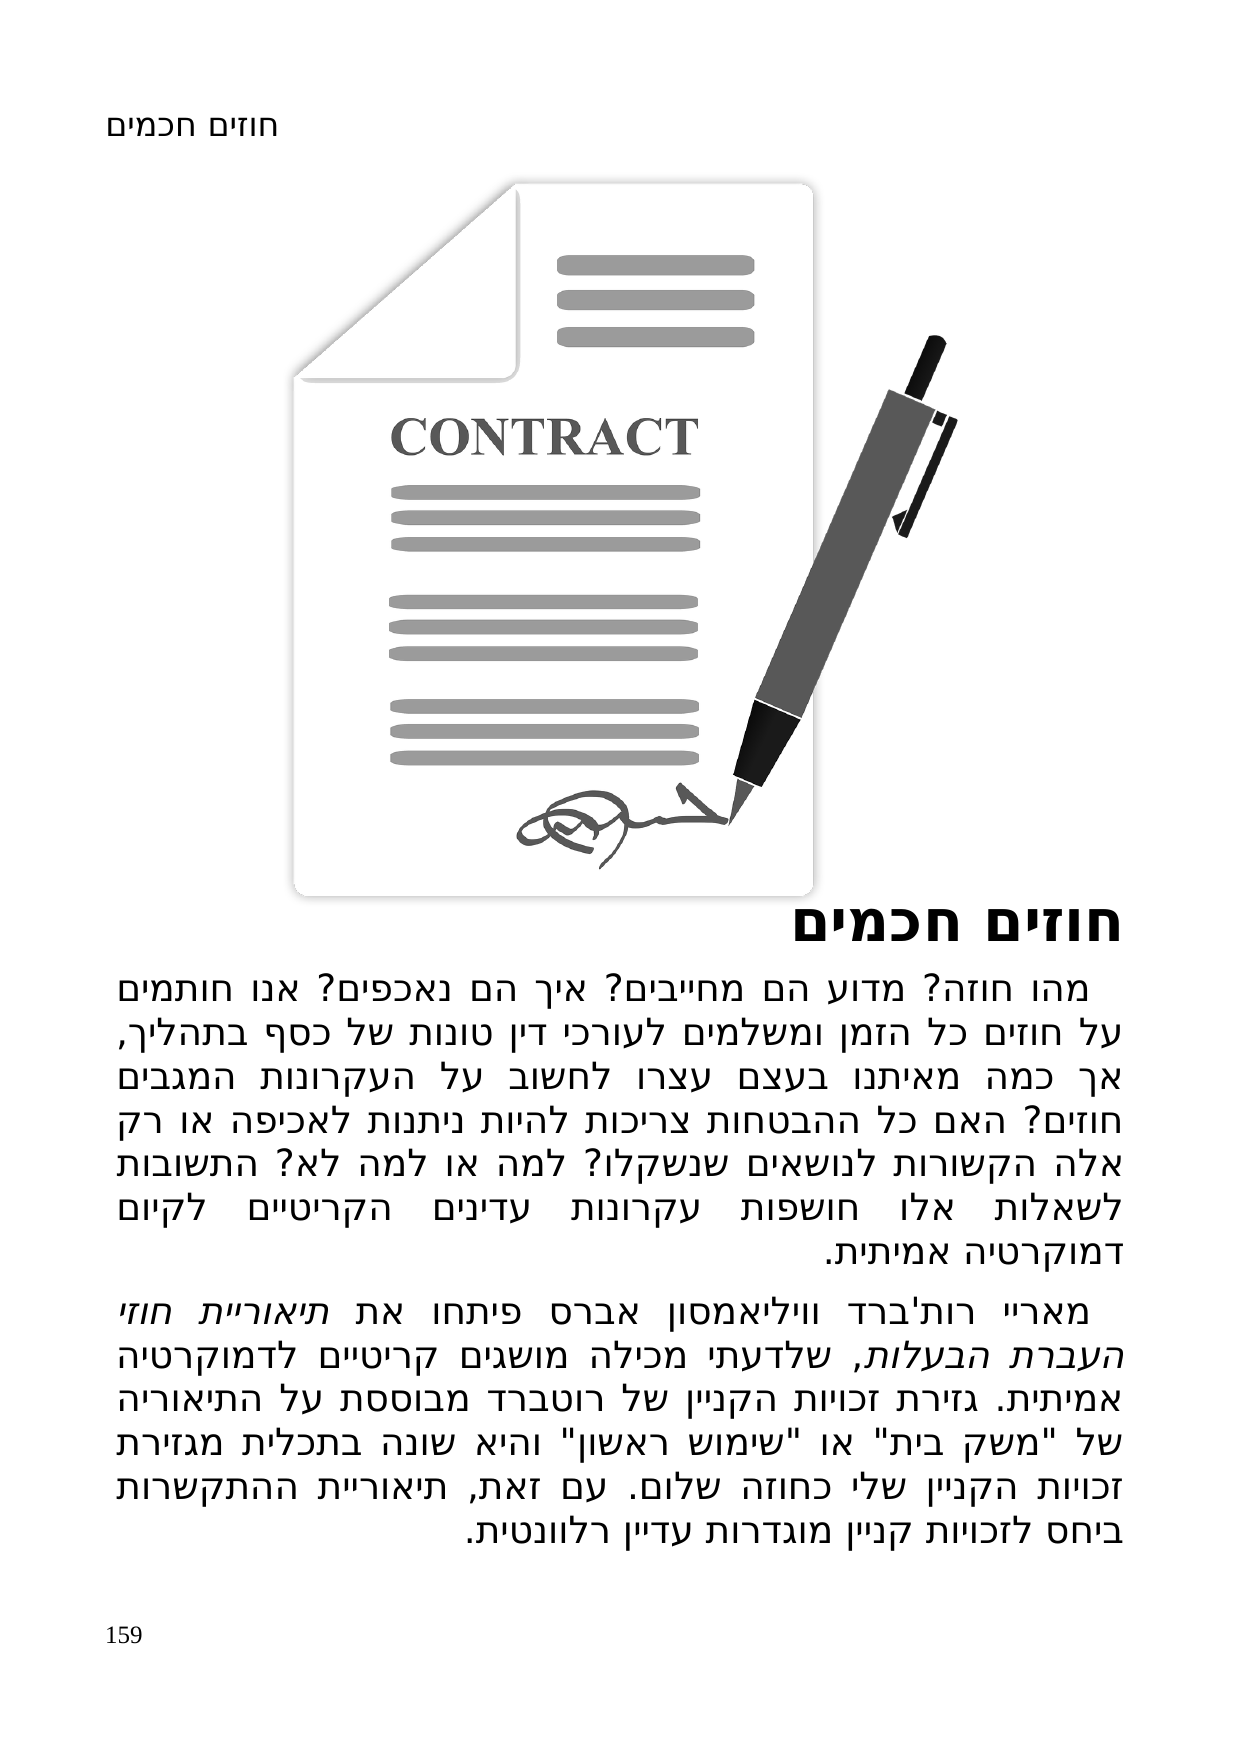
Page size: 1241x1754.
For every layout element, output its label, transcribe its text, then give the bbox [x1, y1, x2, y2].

subtitle חוזים חכמים [116, 907, 1124, 951]
picture [282, 172, 958, 907]
text מאריי רות'ברד וויליאמסון אברס פיתחו את תיאוריית חוזי העברת הבעלות, שלדעתי מכילה מושגים קריטיים לדמוקרטיה אמיתית. גזירת זכויות הקניין של רוטברד מבוססת על התיאוריה של "משק בית" או "שימוש ראשון" והיא שונה בתכלית מגזירת זכויות הקניין שלי כחוזה שלום. עם זאת, תיאוריית ההתקשרות ביחס לזכויות קניין מוגדרות עדיין רלוונטית. [116, 1289, 1124, 1552]
text מהו חוזה? מדוע הם מחייבים? איך הם נאכפים? אנו חותמים על חוזים כל הזמן ומשלמים לעורכי דין טונות של כסף בתהליך, אך כמה מאיתנו בעצם עצרו לחשוב על העקרונות המגבים חוזים? האם כל ההבטחות צריכות להיות ניתנות לאכיפה או רק אלה הקשורות לנושאים שנשקלו? למה או למה לא? התשובות לשאלות אלו חושפות עקרונות עדינים הקריטיים לקיום דמוקרטיה אמיתית. [116, 967, 1124, 1273]
